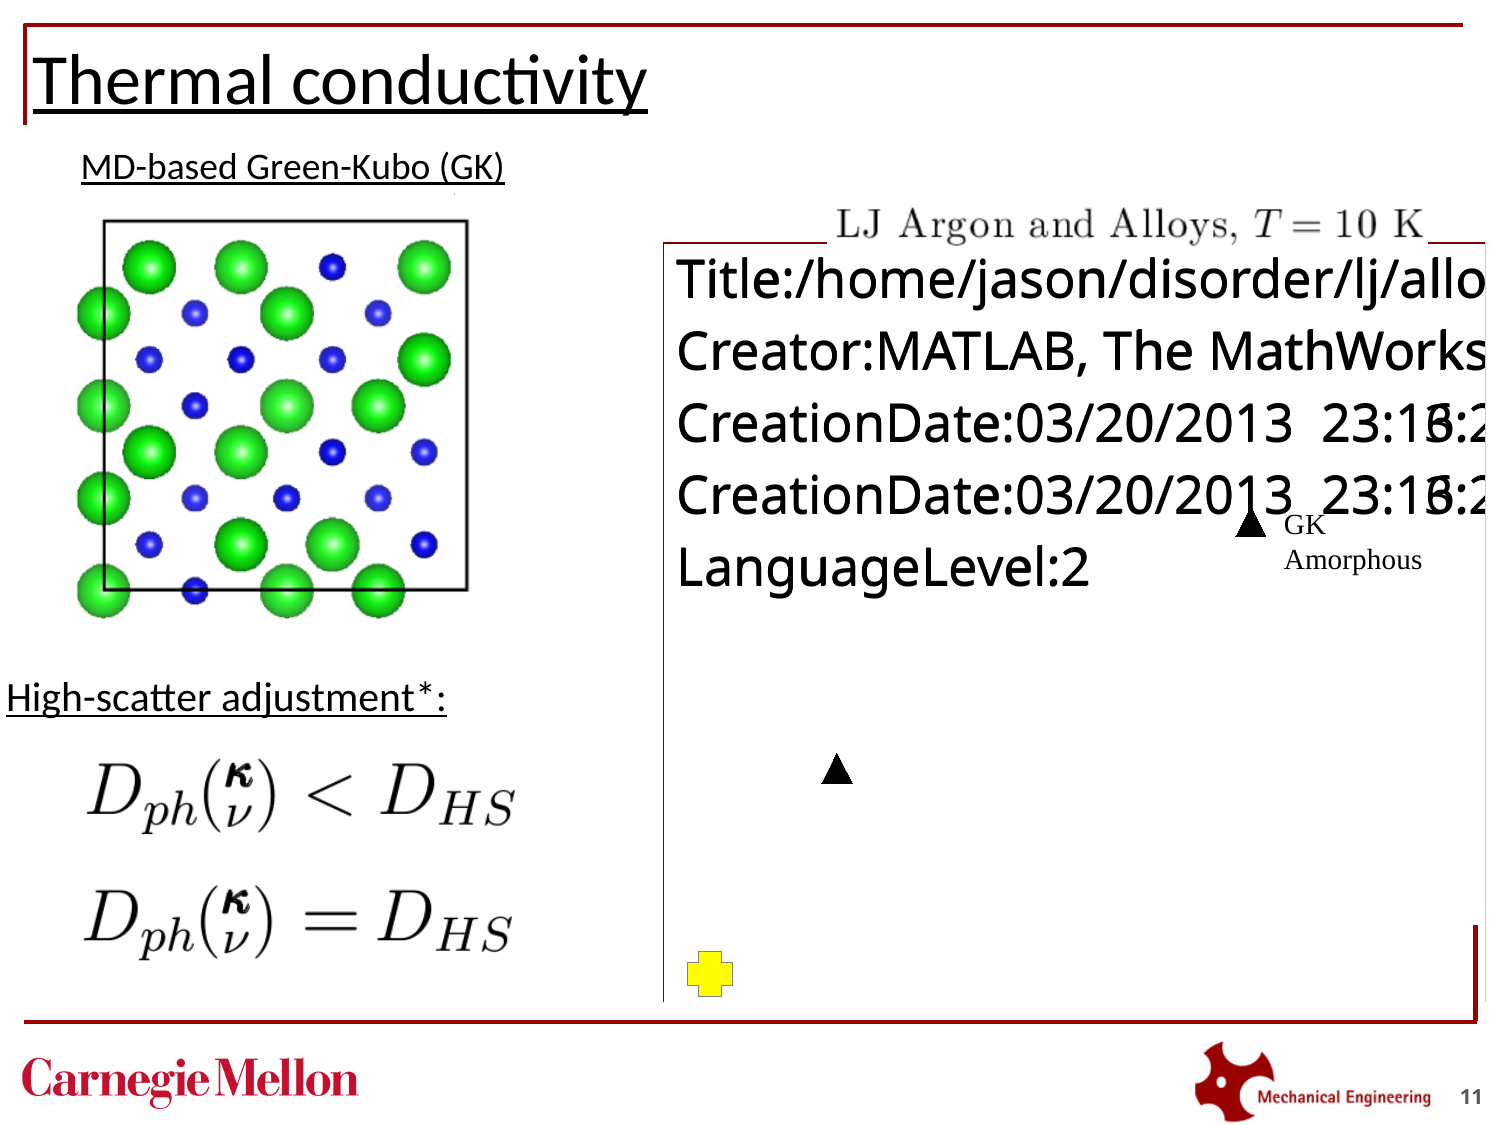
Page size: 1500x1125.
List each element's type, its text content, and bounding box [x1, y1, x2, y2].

text_box [41, 126, 454, 210]
text_box [821, 753, 853, 784]
text_box High-scatter adjustment*: [0, 662, 709, 789]
picture [16, 1050, 366, 1110]
text_box [1235, 506, 1266, 537]
picture [660, 199, 1486, 1002]
picture [70, 196, 484, 631]
text_box GK Amorphous [1269, 497, 1450, 558]
title Thermal conductivity [17, 24, 1471, 127]
picture [1192, 1034, 1438, 1125]
picture [77, 789, 522, 985]
text_box MD-based Green-Kubo (GK) [65, 135, 816, 196]
